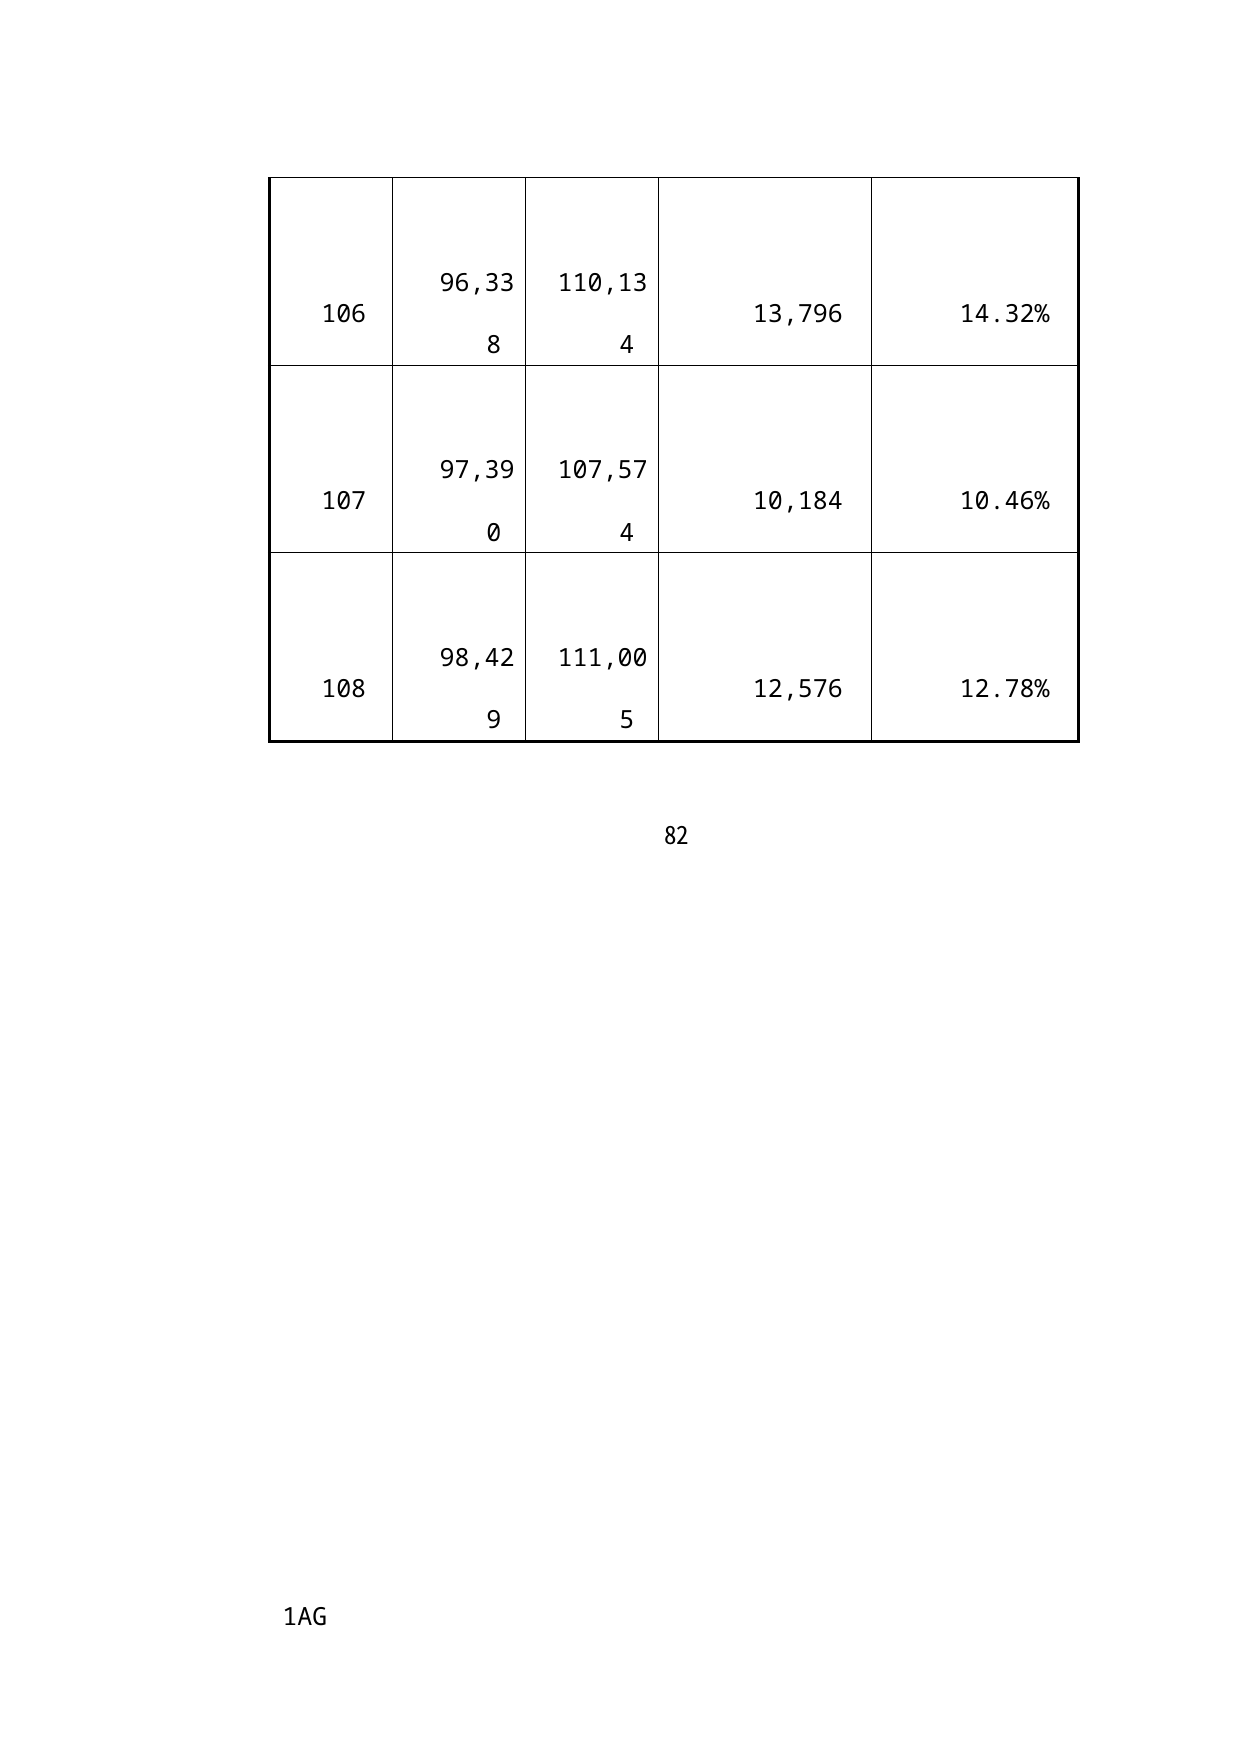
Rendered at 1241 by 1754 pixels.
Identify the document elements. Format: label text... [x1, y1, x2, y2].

table_cell 108 [271, 553, 392, 740]
table_cell 14.32% [872, 178, 1077, 365]
table_cell 96,338 [393, 178, 525, 365]
table_cell 98,429 [393, 553, 525, 740]
table_cell 111,005 [526, 553, 658, 740]
table_cell 10,184 [659, 366, 871, 552]
table_cell 12.78% [872, 553, 1077, 740]
table_cell 12,576 [659, 553, 871, 740]
table_cell 97,390 [393, 366, 525, 552]
table_cell 110,134 [526, 178, 658, 365]
table_cell 10.46% [872, 366, 1077, 552]
table_cell 106 [271, 178, 392, 365]
table_cell 107,574 [526, 366, 658, 552]
table_cell 107 [271, 366, 392, 552]
table_cell 13,796 [659, 178, 871, 365]
